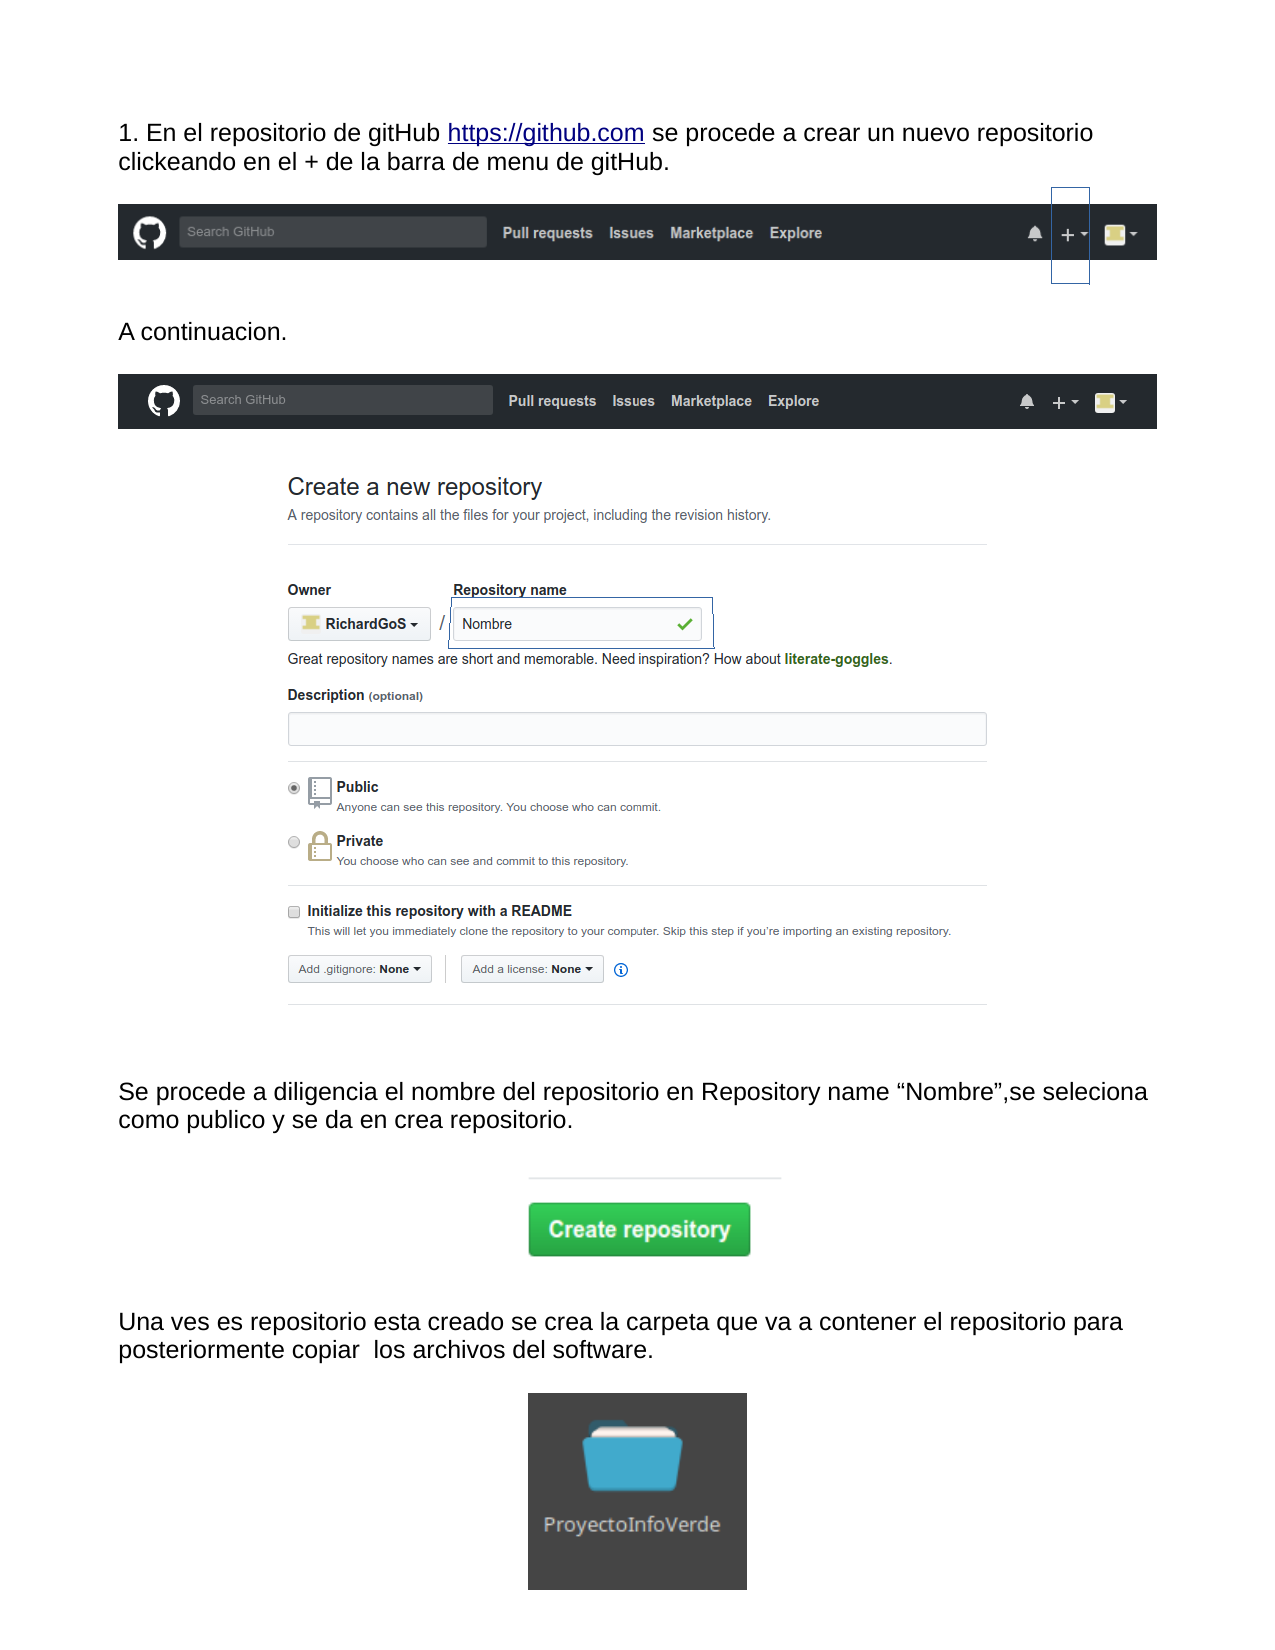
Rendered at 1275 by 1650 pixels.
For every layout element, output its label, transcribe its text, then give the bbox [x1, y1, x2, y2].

picture [528, 1393, 747, 1590]
text Una ves es repositorio esta creado se crea la carpeta que va a contener el repositorio para posteriormente copiar los archivos del software. [118, 1307, 1157, 1364]
picture [1090, 204, 1157, 260]
text A continuacion. [118, 317, 1157, 346]
text 1. En el repositorio de gitHub https://github.com se procede a crear un nuevo repositorio clickeando en el + de la barra de menu de gitHub. [118, 118, 1157, 176]
picture [493, 1163, 782, 1285]
picture [118, 374, 1157, 1020]
picture [118, 204, 1051, 260]
text Se procede a diligencia el nombre del repositorio en Repository name “Nombre”,se seleciona como publico y se da en crea repositorio. [118, 1077, 1157, 1134]
picture [1052, 204, 1089, 260]
